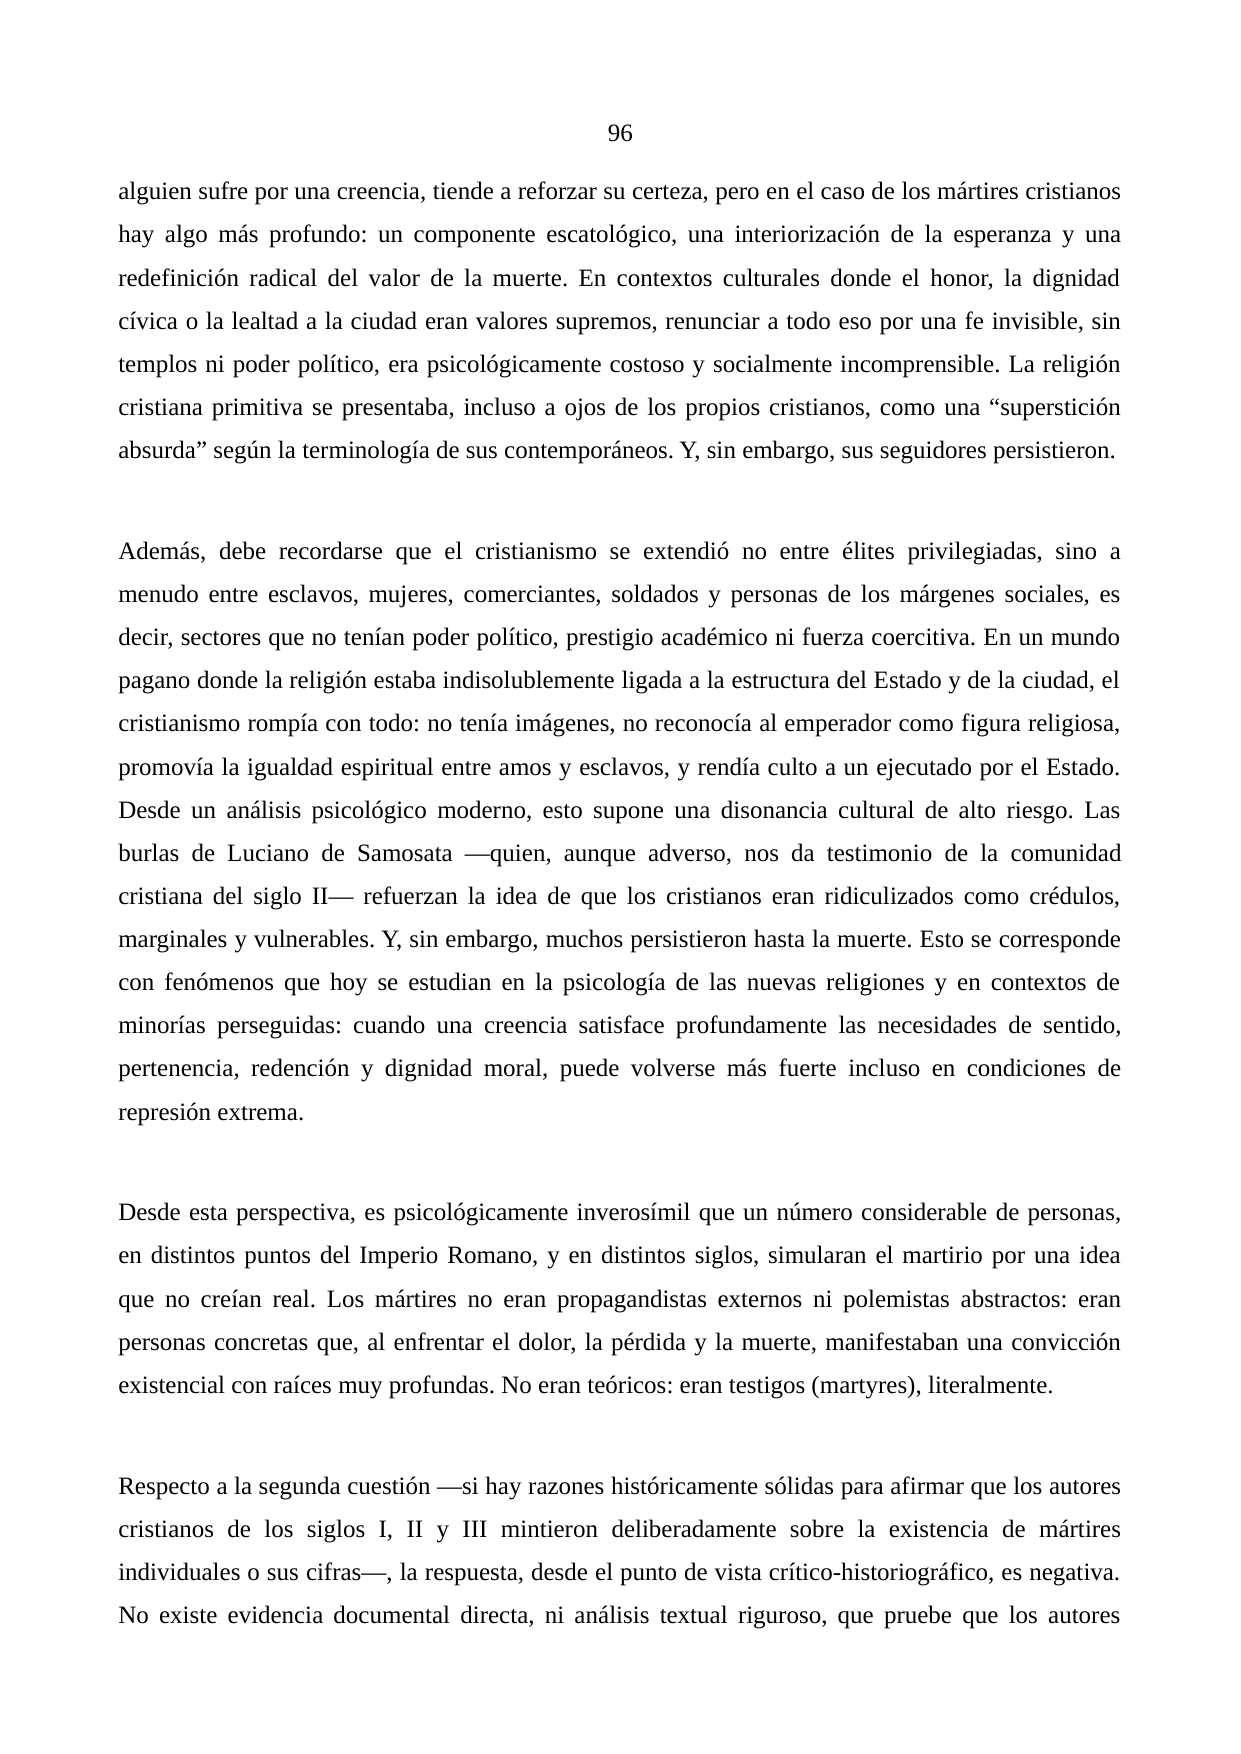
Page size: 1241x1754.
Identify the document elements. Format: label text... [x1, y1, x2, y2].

text Desde esta perspectiva, es psicológicamente inverosímil que un número considerable de personas, en distintos puntos del Imperio Romano, y en distintos siglos, simularan el martirio por una idea que no creían real. Los mártires no eran propagandistas externos ni polemistas abstractos: eran personas concretas que, al enfrentar el dolor, la pérdida y la muerte, manifestaban una convicción existencial con raíces muy profundas. No eran teóricos: eran testigos (martyres), literalmente. [118, 1197, 1122, 1399]
text alguien sufre por una creencia, tiende a reforzar su certeza, pero en el caso de los mártires cristianos hay algo más profundo: un componente escatológico, una interiorización de la esperanza y una redefinición radical del valor de la muerte. En contextos culturales donde el honor, la dignidad cívica o la lealtad a la ciudad eran valores supremos, renunciar a todo eso por una fe invisible, sin templos ni poder político, era psicológicamente costoso y socialmente incomprensible. La religión cristiana primitiva se presentaba, incluso a ojos de los propios cristianos, como una “superstición absurda” según la terminología de sus contemporáneos. Y, sin embargo, sus seguidores persistieron. [118, 176, 1122, 464]
text Respecto a la segunda cuestión —si hay razones históricamente sólidas para afirmar que los autores cristianos de los siglos I, II y III mintieron deliberadamente sobre la existencia de mártires individuales o sus cifras—, la respuesta, desde el punto de vista crítico-historiográfico, es negativa. No existe evidencia documental directa, ni análisis textual riguroso, que pruebe que los autores [118, 1471, 1122, 1629]
text Además, debe recordarse que el cristianismo se extendió no entre élites privilegiadas, sino a menudo entre esclavos, mujeres, comerciantes, soldados y personas de los márgenes sociales, es decir, sectores que no tenían poder político, prestigio académico ni fuerza coercitiva. En un mundo pagano donde la religión estaba indisolublemente ligada a la estructura del Estado y de la ciudad, el cristianismo rompía con todo: no tenía imágenes, no reconocía al emperador como figura religiosa, promovía la igualdad espiritual entre amos y esclavos, y rendía culto a un ejecutado por el Estado. Desde un análisis psicológico moderno, esto supone una disonancia cultural de alto riesgo. Las burlas de Luciano de Samosata —quien, aunque adverso, nos da testimonio de la comunidad cristiana del siglo II— refuerzan la idea de que los cristianos eran ridiculizados como crédulos, marginales y vulnerables. Y, sin embargo, muchos persistieron hasta la muerte. Esto se corresponde con fenómenos que hoy se estudian en la psicología de las nuevas religiones y en contextos de minorías perseguidas: cuando una creencia satisface profundamente las necesidades de sentido, pertenencia, redención y dignidad moral, puede volverse más fuerte incluso en condiciones de represión extrema. [118, 536, 1122, 1125]
